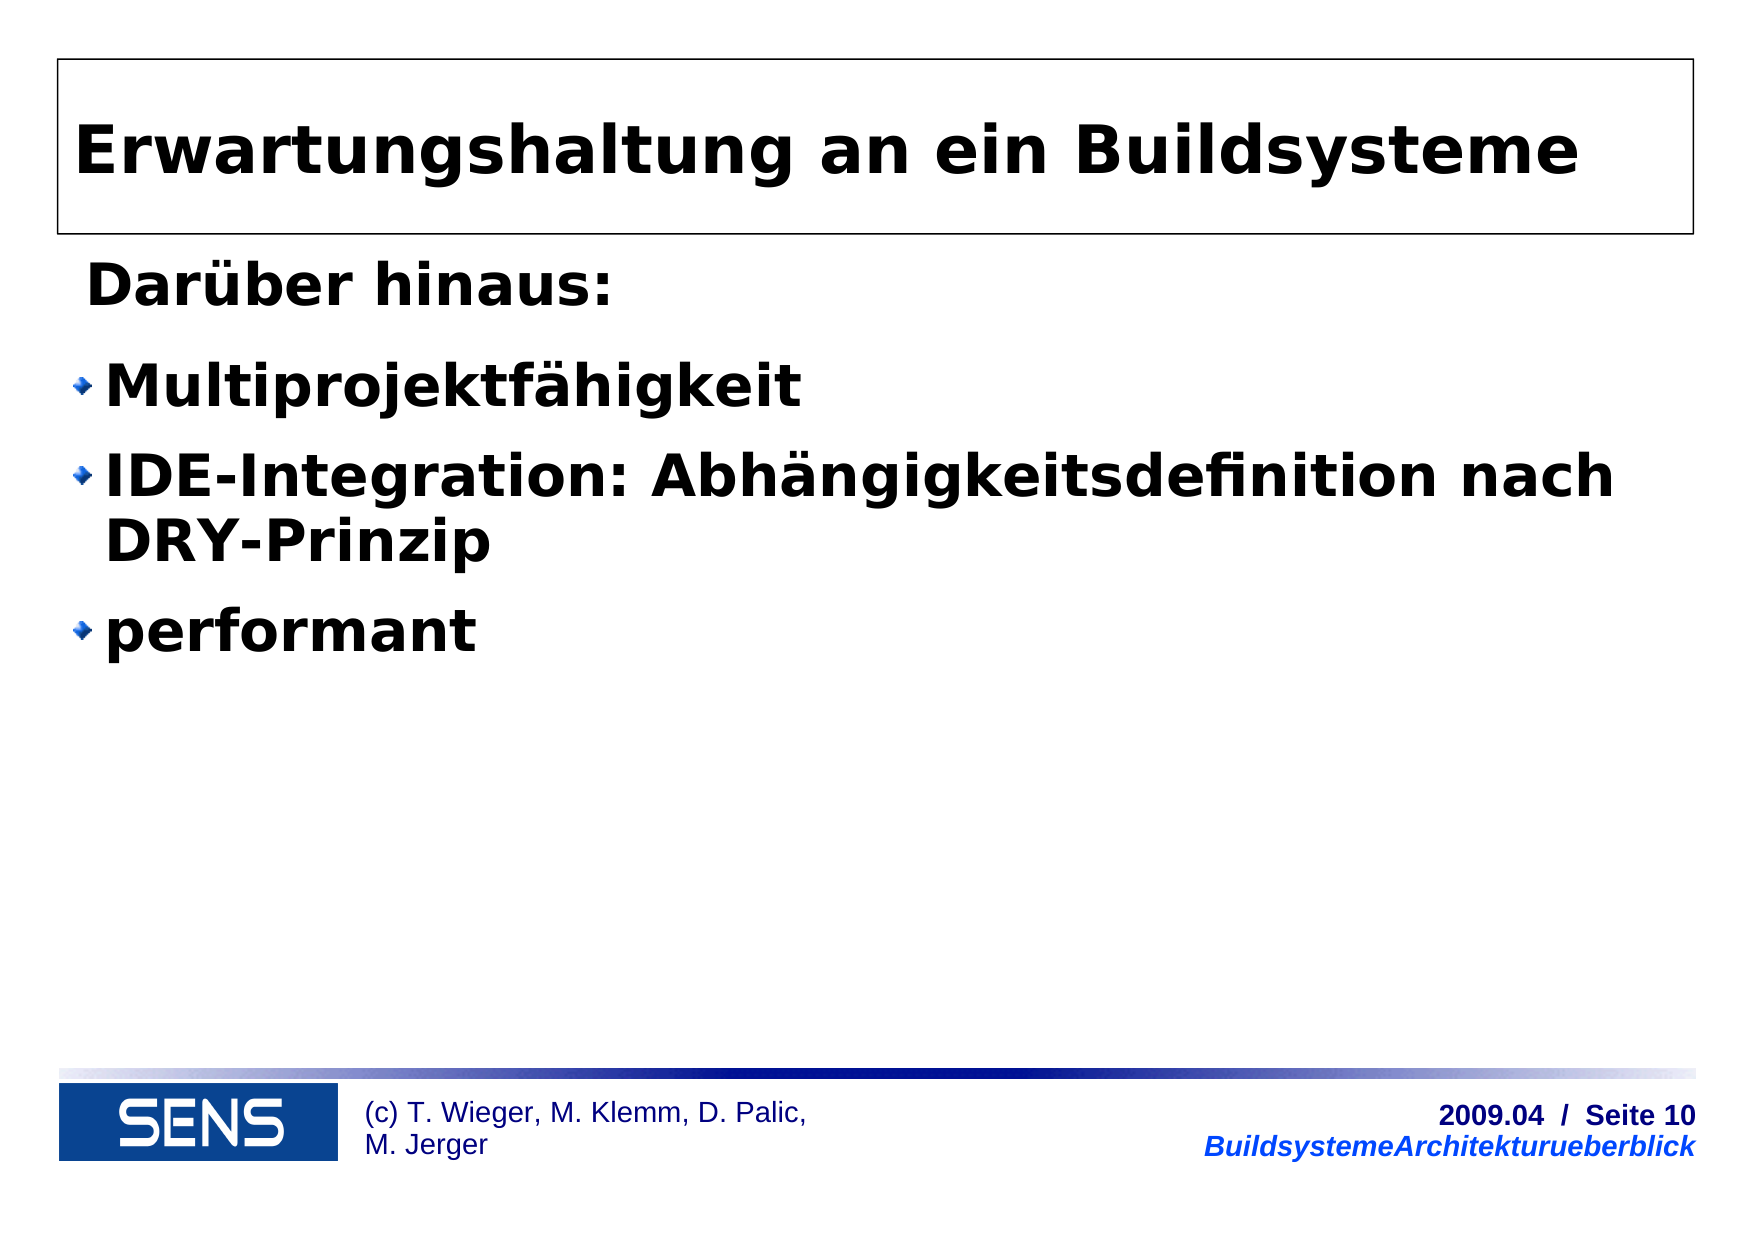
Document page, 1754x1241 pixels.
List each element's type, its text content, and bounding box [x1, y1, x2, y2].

list Darüber hinaus: Multiprojektfähigkeit IDE-Integration: Abhängigkeitsdefinition nach DRY-Prinzip performant [73, 250, 1696, 1017]
picture [59, 1068, 1696, 1079]
picture [59, 1083, 338, 1161]
title Erwartungshaltung an ein Buildsysteme [73, 53, 1693, 248]
